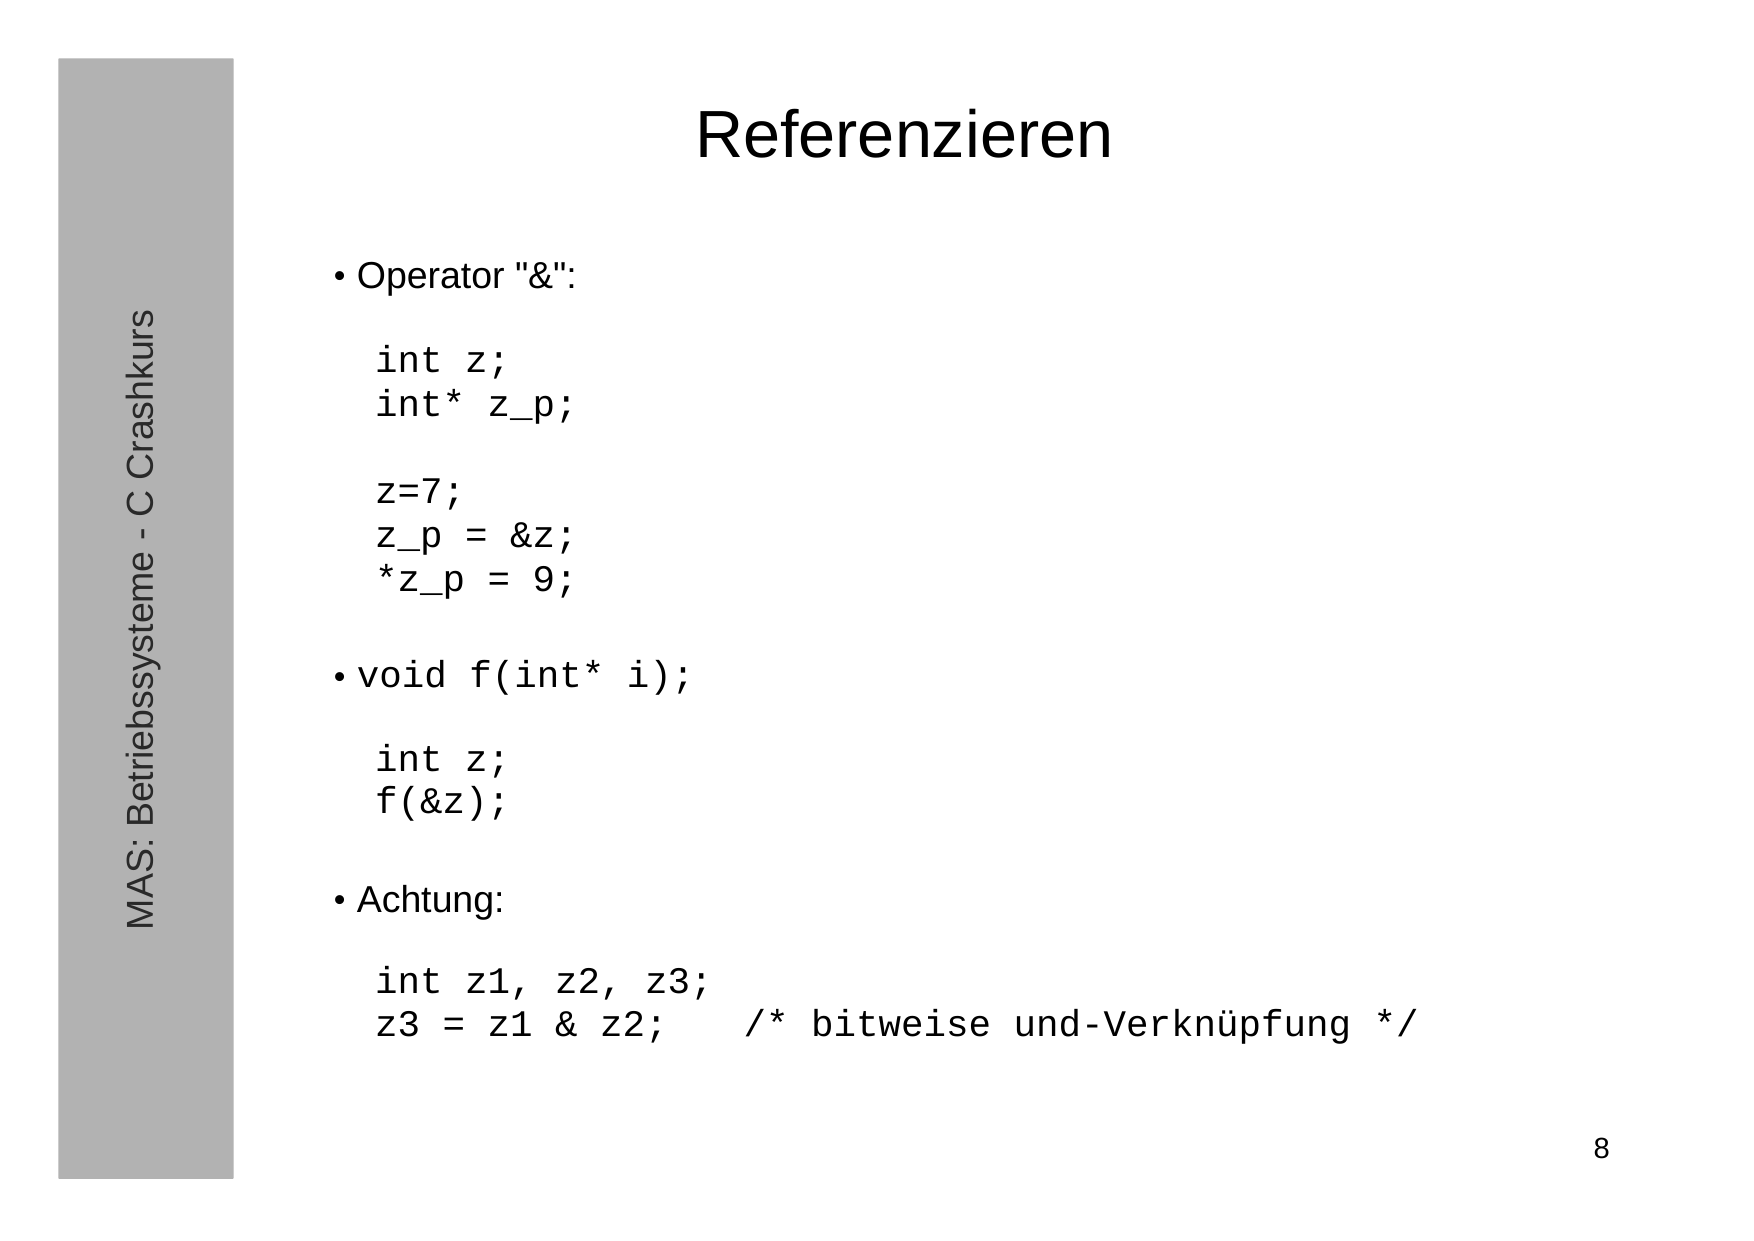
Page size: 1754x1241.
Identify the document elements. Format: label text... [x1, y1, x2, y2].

text_box [59, 59, 233, 1179]
text_box MAS: Betriebssysteme - C Crashkurs [110, 60, 195, 1180]
text_box Referenzieren [659, 86, 1150, 181]
text_box [1593, 1130, 1651, 1168]
text_box [290, 221, 1651, 383]
text_box Operator "&": int z; int* z_p; z=7; z_p = &z; *z_p = 9; void f(int* i); int z; f(&z); Achtung: int z1, z2, z3; z3 = z1 & z2; /* bitweise und-Verknüpfung */ [318, 246, 1637, 1221]
